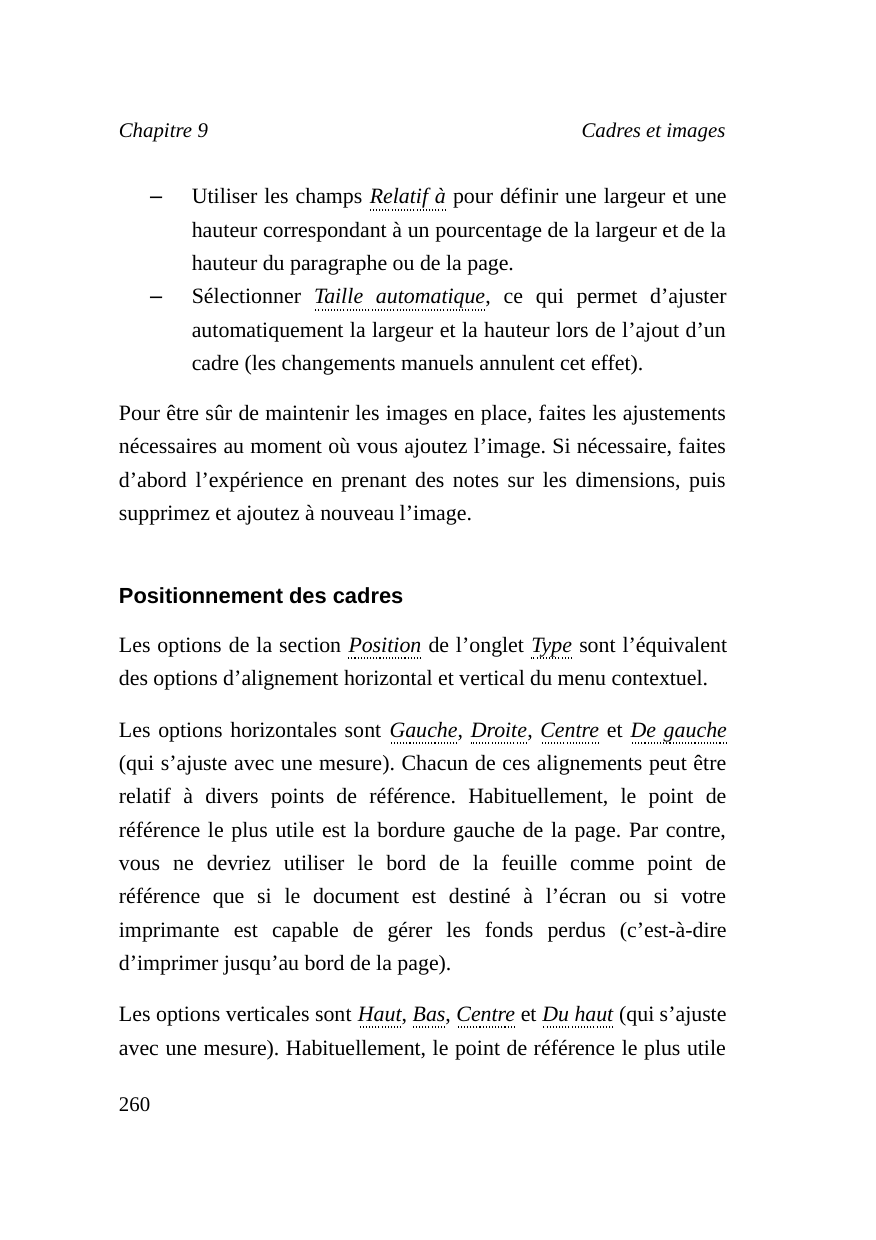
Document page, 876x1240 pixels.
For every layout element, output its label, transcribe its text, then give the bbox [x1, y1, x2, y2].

list Sélectionner Taille automatique, ce qui permet d’ajuster automatiquement la largeur et la hauteur lors de l’ajout d’un cadre (les changements manuels annulent cet effet). [150, 277, 727, 377]
text Les options de la section Position de l’onglet Type sont l’équivalent des options d’alignement horizontal et vertical du menu contextuel. [119, 626, 727, 692]
text Pour être sûr de maintenir les images en place, faites les ajustements nécessaires au moment où vous ajoutez l’image. Si nécessaire, faites d’abord l’expérience en prenant des notes sur les dimensions, puis supprimez et ajoutez à nouveau l’image. [119, 394, 727, 527]
list Utiliser les champs Relatif à pour définir une largeur et une hauteur correspondant à un pourcentage de la largeur et de la hauteur du paragraphe ou de la page. [150, 177, 727, 277]
text Les options verticales sont Haut, Bas, Centre et Du haut (qui s’ajuste avec une mesure). Habituellement, le point de référence le plus utile [119, 995, 727, 1062]
text Les options horizontales sont Gauche, Droite, Centre et De gauche (qui s’ajuste avec une mesure). Chacun de ces alignements peut être relatif à divers points de référence. Habituellement, le point de référence le plus utile est la bordure gauche de la page. Par contre, vous ne devriez utiliser le bord de la feuille comme point de référence que si le document est destiné à l’écran ou si votre imprimante est capable de gérer les fonds perdus (c’est-à-dire d’imprimer jusqu’au bord de la page). [119, 710, 727, 977]
subtitle Positionnement des cadres [119, 580, 727, 609]
